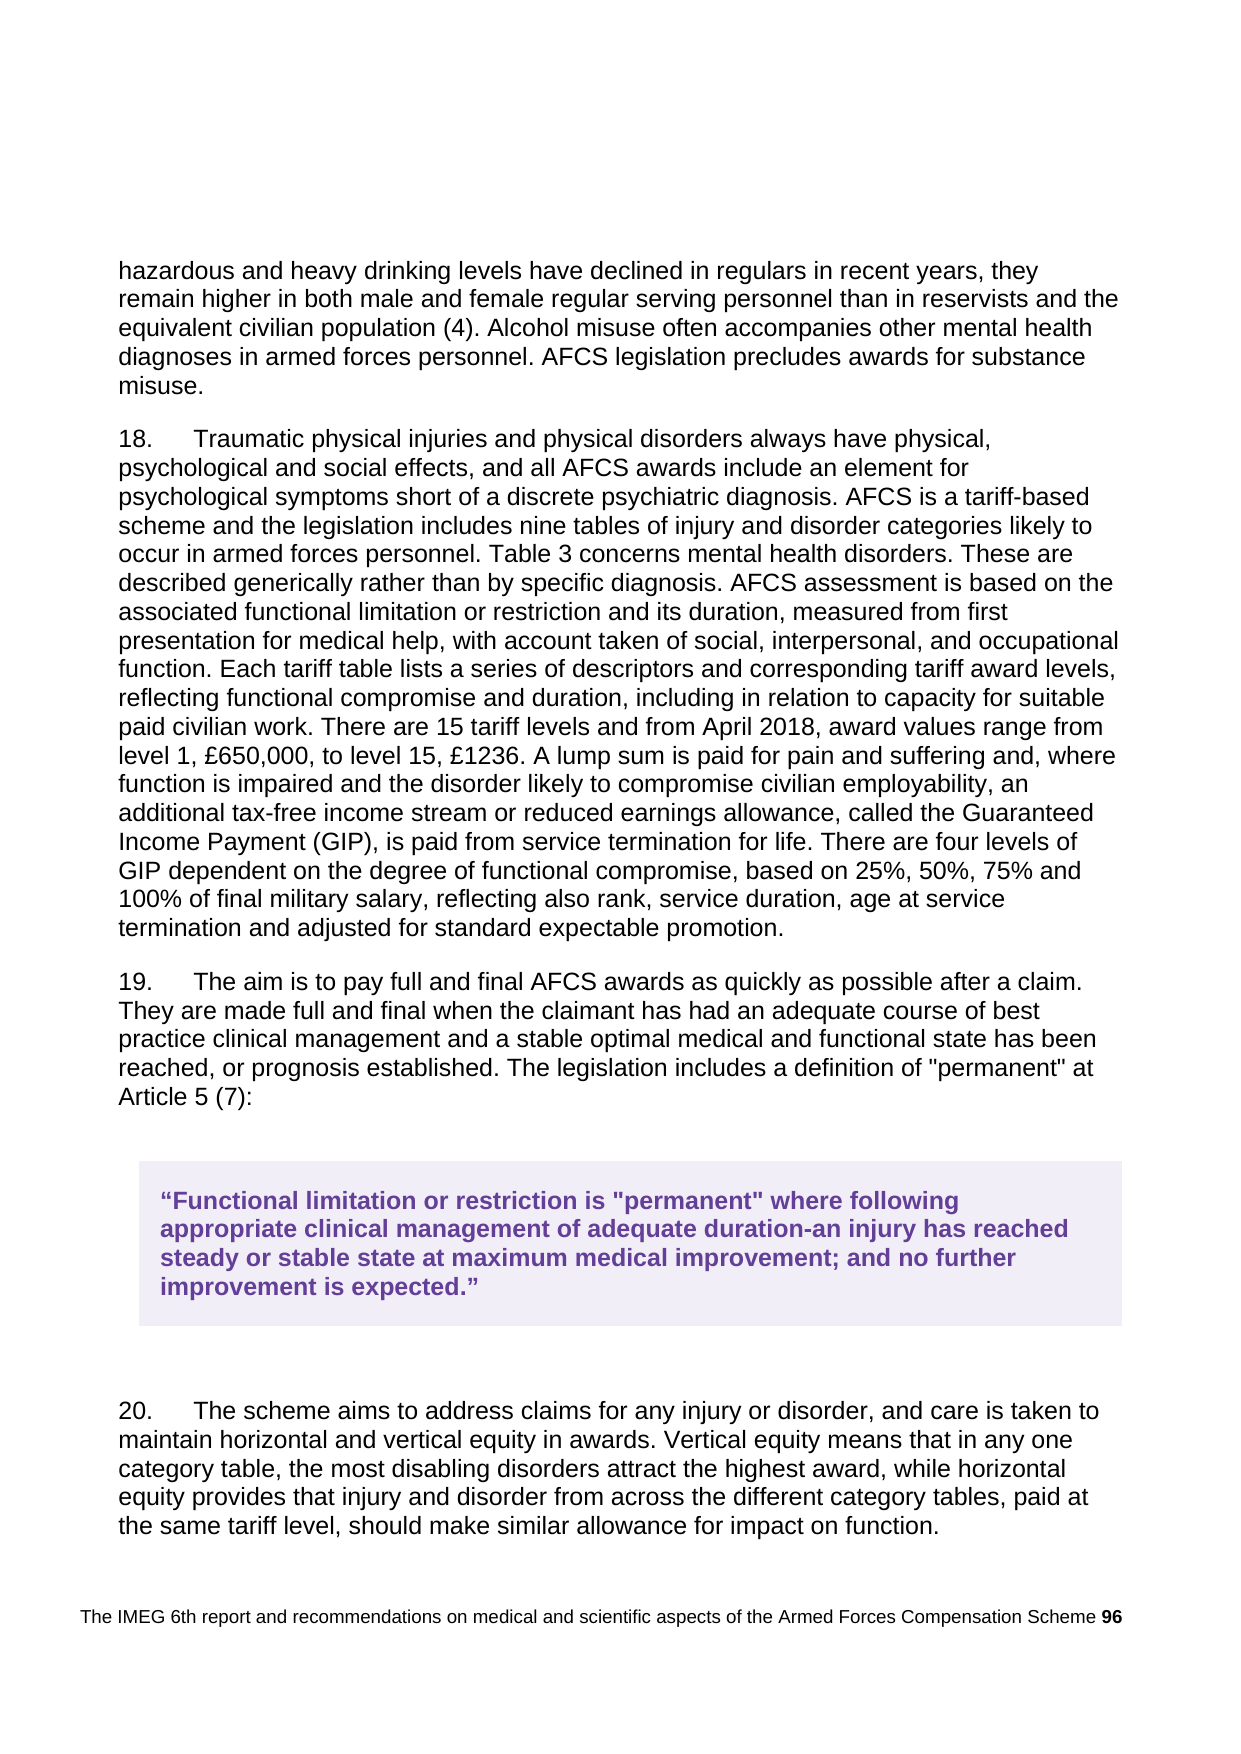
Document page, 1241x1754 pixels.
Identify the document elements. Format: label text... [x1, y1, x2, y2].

subtitle “Functional limitation or restriction is "permanent" where following appropriate clinical management of adequate duration-an injury has reached steady or stable state at maximum medical improvement; and no further improvement is expected.” [151, 1173, 1109, 1313]
text 20. The scheme aims to address claims for any injury or disorder, and care is taken to maintain horizontal and vertical equity in awards. Vertical equity means that in any one category table, the most disabling disorders attract the highest award, while horizontal equity provides that injury and disorder from across the different category tables, paid at the same tariff level, should make similar allowance for impact on function. [118, 1396, 1122, 1540]
text 18. Traumatic physical injuries and physical disorders always have physical, psychological and social effects, and all AFCS awards include an element for psychological symptoms short of a discrete psychiatric diagnosis. AFCS is a tariff-based scheme and the legislation includes nine tables of injury and disorder categories likely to occur in armed forces personnel. Table 3 concerns mental health disorders. These are described generically rather than by specific diagnosis. AFCS assessment is based on the associated functional limitation or restriction and its duration, measured from first presentation for medical help, with account taken of social, interpersonal, and occupational function. Each tariff table lists a series of descriptors and corresponding tariff award levels, reflecting functional compromise and duration, including in relation to capacity for suitable paid civilian work. There are 15 tariff levels and from April 2018, award values range from level 1, £650,000, to level 15, £1236. A lump sum is paid for pain and suffering and, where function is impaired and the disorder likely to compromise civilian employability, an additional tax-free income stream or reduced earnings allowance, called the Guaranteed Income Payment (GIP), is paid from service termination for life. There are four levels of GIP dependent on the degree of functional compromise, based on 25%, 50%, 75% and 100% of final military salary, reflecting also rank, service duration, age at service termination and adjusted for standard expectable promotion. [118, 424, 1122, 942]
text 19. The aim is to pay full and final AFCS awards as quickly as possible after a claim. They are made full and final when the claimant has had an adequate course of best practice clinical management and a stable optimal medical and functional state has been reached, or prognosis established. The legislation includes a definition of "permanent" at Article 5 (7): [118, 967, 1122, 1111]
text hazardous and heavy drinking levels have declined in regulars in recent years, they remain higher in both male and female regular serving personnel than in reservists and the equivalent civilian population (4). Alcohol misuse often accompanies other mental health diagnoses in armed forces personnel. AFCS legislation precludes awards for substance misuse. [118, 256, 1122, 399]
